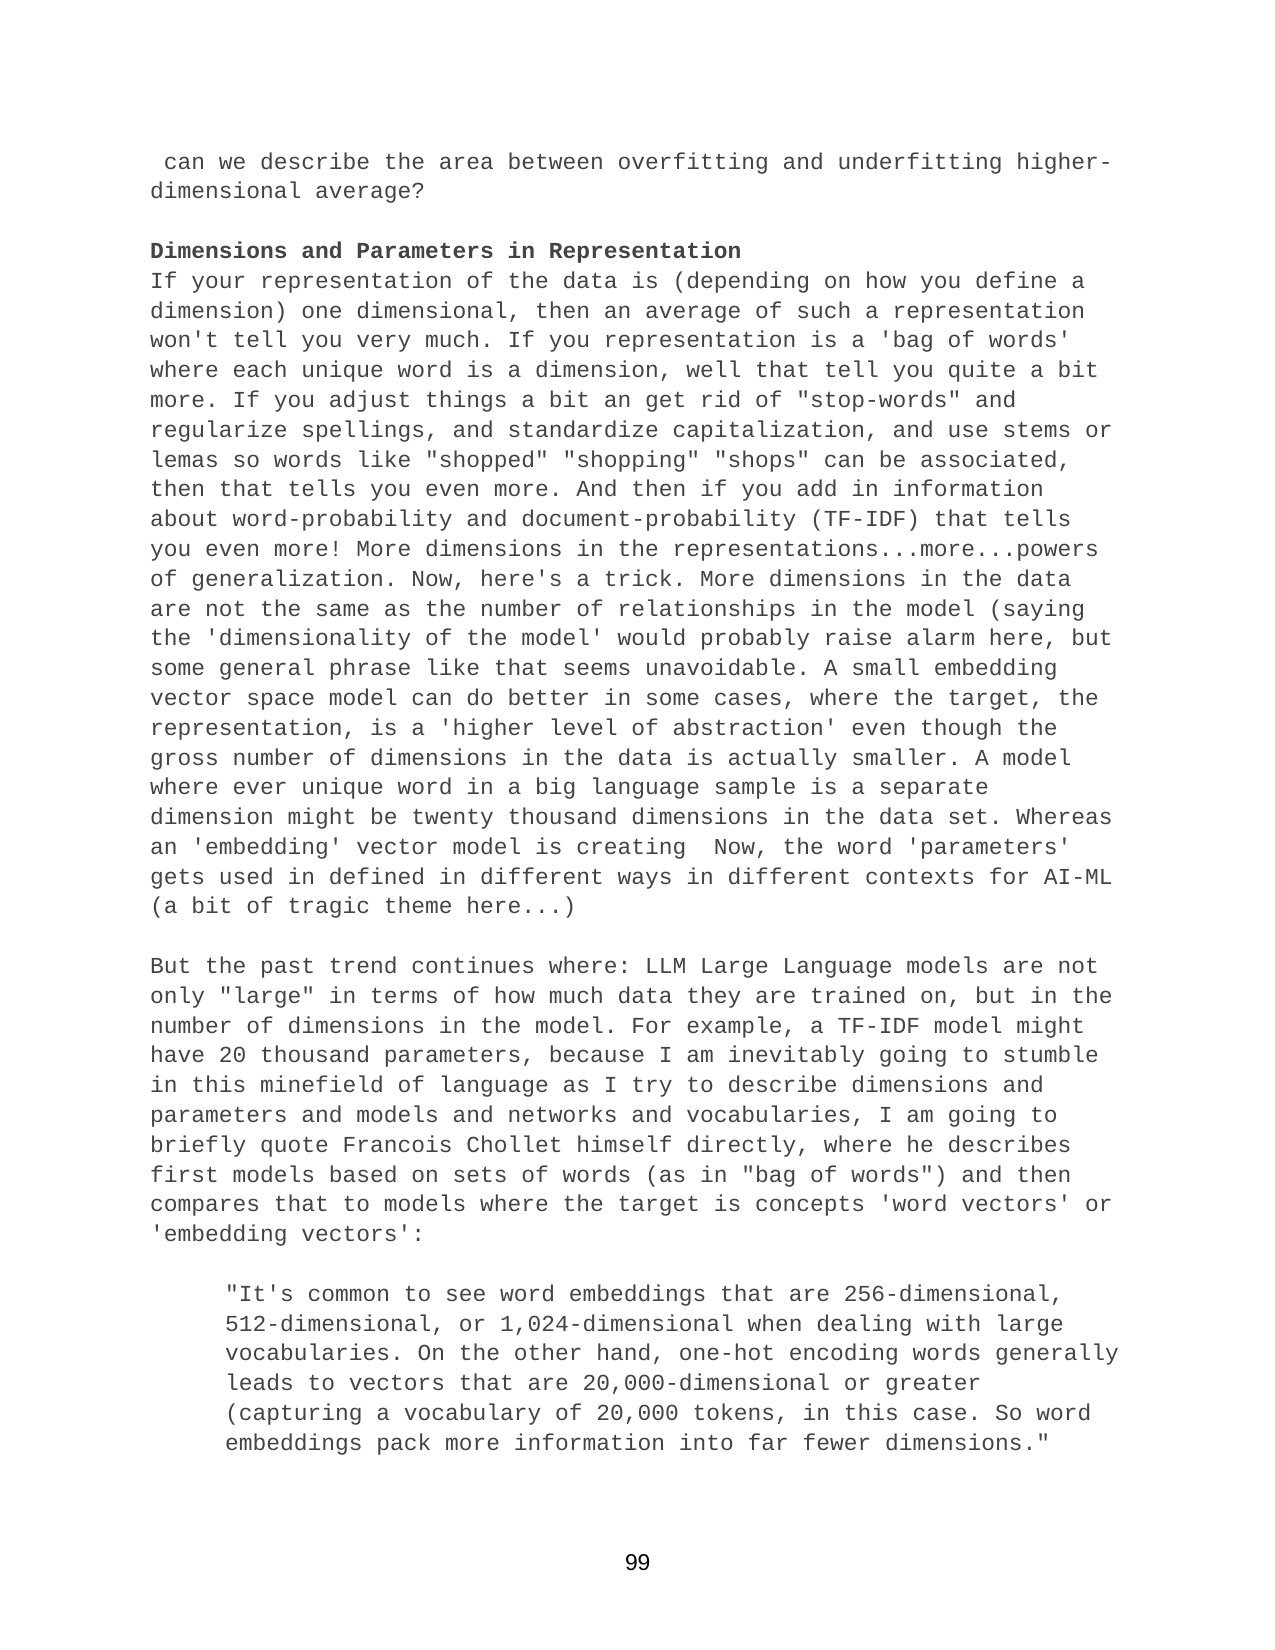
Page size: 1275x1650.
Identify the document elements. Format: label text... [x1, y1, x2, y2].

text "It's common to see word embeddings that are 256-dimensional, 512-dimensional, or 1,024-dimensional when dealing with large vocabularies. On the other hand, one-hot encoding words generally leads to vectors that are 20,000-dimensional or greater (capturing a vocabulary of 20,000 tokens, in this case. So word embeddings pack more information into far fewer dimensions." [225, 1282, 1125, 1457]
text But the past trend continues where: LLM Large Language models are not only "large" in terms of how much data they are trained on, but in the number of dimensions in the model. For example, a TF-IDF model might have 20 thousand parameters, because I am inevitably going to stumble in this minefield of language as I try to describe dimensions and parameters and models and networks and vocabularies, I am going to briefly quote Francois Chollet himself directly, where he describes first models based on sets of words (as in "bag of words") and then compares that to models where the target is concepts 'word vectors' or 'embedding vectors': [150, 954, 1125, 1248]
text can we describe the area between overfitting and underfitting higher-dimensional average? [150, 150, 1125, 206]
text If your representation of the data is (depending on how you define a dimension) one dimensional, then an average of such a representation won't tell you very much. If you representation is a 'bag of words' where each unique word is a dimension, well that tell you quite a bit more. If you adjust things a bit an get rid of "stop-words" and regularize spellings, and standardize capitalization, and use stems or lemas so words like "shopped" "shopping" "shops" can be associated, then that tells you even more. And then if you add in information about word-probability and document-probability (TF-IDF) that tells you even more! More dimensions in the representations...more...powers of generalization. Now, here's a trick. More dimensions in the data are not the same as the number of relationships in the model (saying the 'dimensionality of the model' would probably raise alarm here, but some general phrase like that seems unavoidable. A small embedding vector space model can do better in some cases, where the target, the representation, is a 'higher level of abstraction' even though the gross number of dimensions in the data is actually smaller. A model where ever unique word in a big language sample is a separate dimension might be twenty thousand dimensions in the data set. Whereas an 'embedding' vector model is creating Now, the word 'parameters' gets used in defined in different ways in different contexts for AI-ML (a bit of tragic theme here...) [150, 269, 1125, 921]
text Dimensions and Parameters in Representation [150, 239, 1125, 265]
